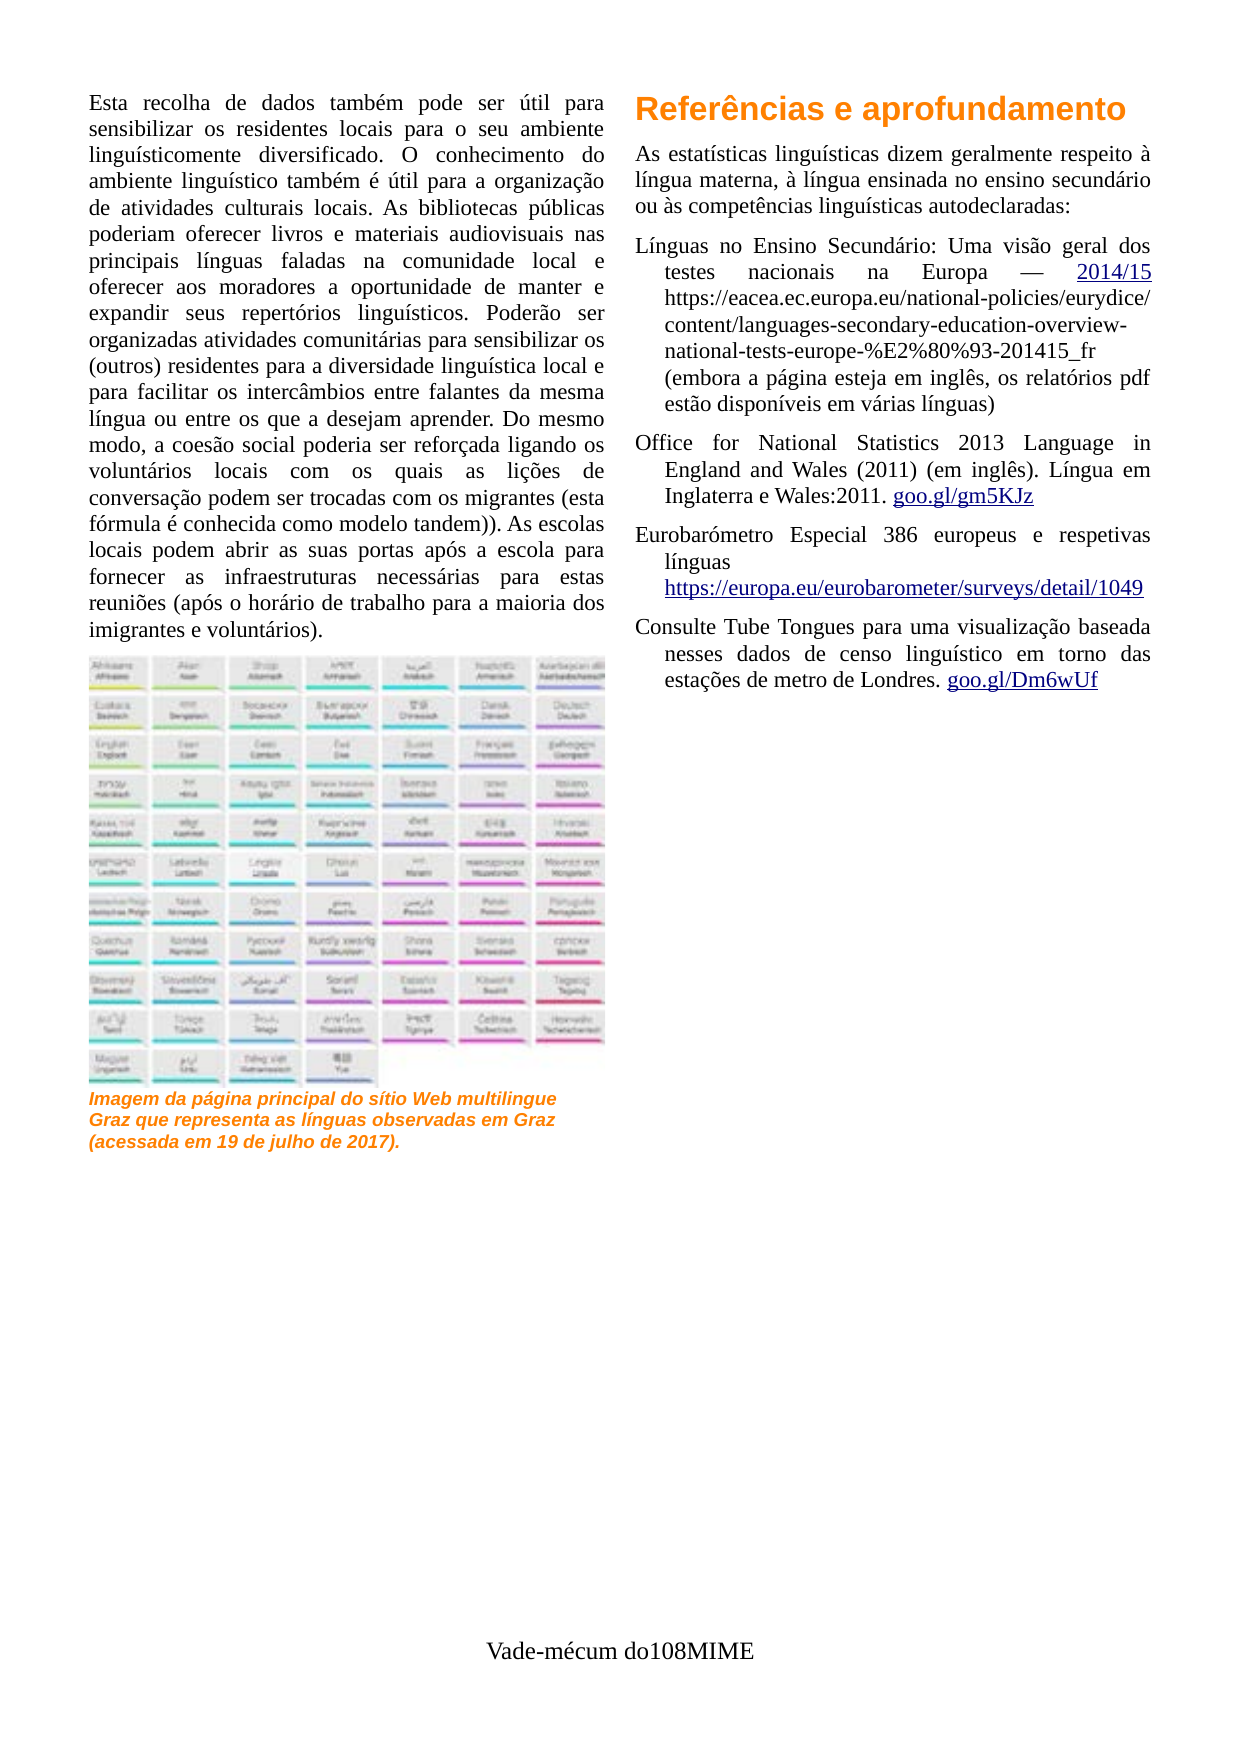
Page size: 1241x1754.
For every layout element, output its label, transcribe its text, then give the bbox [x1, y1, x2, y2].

text Imagem da página principal do sítio Web multilingue Graz que representa as línguas observadas em Graz (acessada em 19 de julho de 2017). [88, 1088, 605, 1152]
text Eurobarómetro Especial 386 europeus e respetivas línguas https://europa.eu/eurobarometer/surveys/detail/1049 [635, 521, 1152, 600]
subtitle Referências e aprofundamento [635, 88, 1152, 127]
text Esta recolha de dados também pode ser útil para sensibilizar os residentes locais para o seu ambiente linguísticomente diversificado. O conhecimento do ambiente linguístico também é útil para a organização de atividades culturais locais. As bibliotecas públicas poderiam oferecer livros e materiais audiovisuais nas principais línguas faladas na comunidade local e oferecer aos moradores a oportunidade de manter e expandir seus repertórios linguísticos. Poderão ser organizadas atividades comunitárias para sensibilizar os (outros) residentes para a diversidade linguística local e para facilitar os intercâmbios entre falantes da mesma língua ou entre os que a desejam aprender. Do mesmo modo, a coesão social poderia ser reforçada ligando os voluntários locais com os quais as lições de conversação podem ser trocadas com os migrantes (esta fórmula é conhecida como modelo tandem)). As escolas locais podem abrir as suas portas após a escola para fornecer as infraestruturas necessárias para estas reuniões (após o horário de trabalho para a maioria dos imigrantes e voluntários). [88, 88, 605, 642]
text Office for National Statistics 2013 Language in England and Wales (2011) (em inglês). Língua em Inglaterra e Wales:2011. goo.gl/gm5KJz [635, 429, 1152, 508]
picture [88, 655, 605, 1088]
text As estatísticas linguísticas dizem geralmente respeito à língua materna, à língua ensinada no ensino secundário ou às competências linguísticas autodeclaradas: [635, 140, 1152, 219]
text Consulte Tube Tongues para uma visualização baseada nesses dados de censo linguístico em torno das estações de metro de Londres. goo.gl/Dm6wUf [635, 613, 1152, 692]
text Línguas no Ensino Secundário: Uma visão geral dos testes nacionais na Europa — 2014/15 https://eacea.ec.europa.eu/national-policies/eurydice/content/languages-secondary-education-overview-national-tests-europe-%E2%80%93-201415_fr (embora a página esteja em inglês, os relatórios pdf estão disponíveis em várias línguas) [635, 232, 1152, 416]
